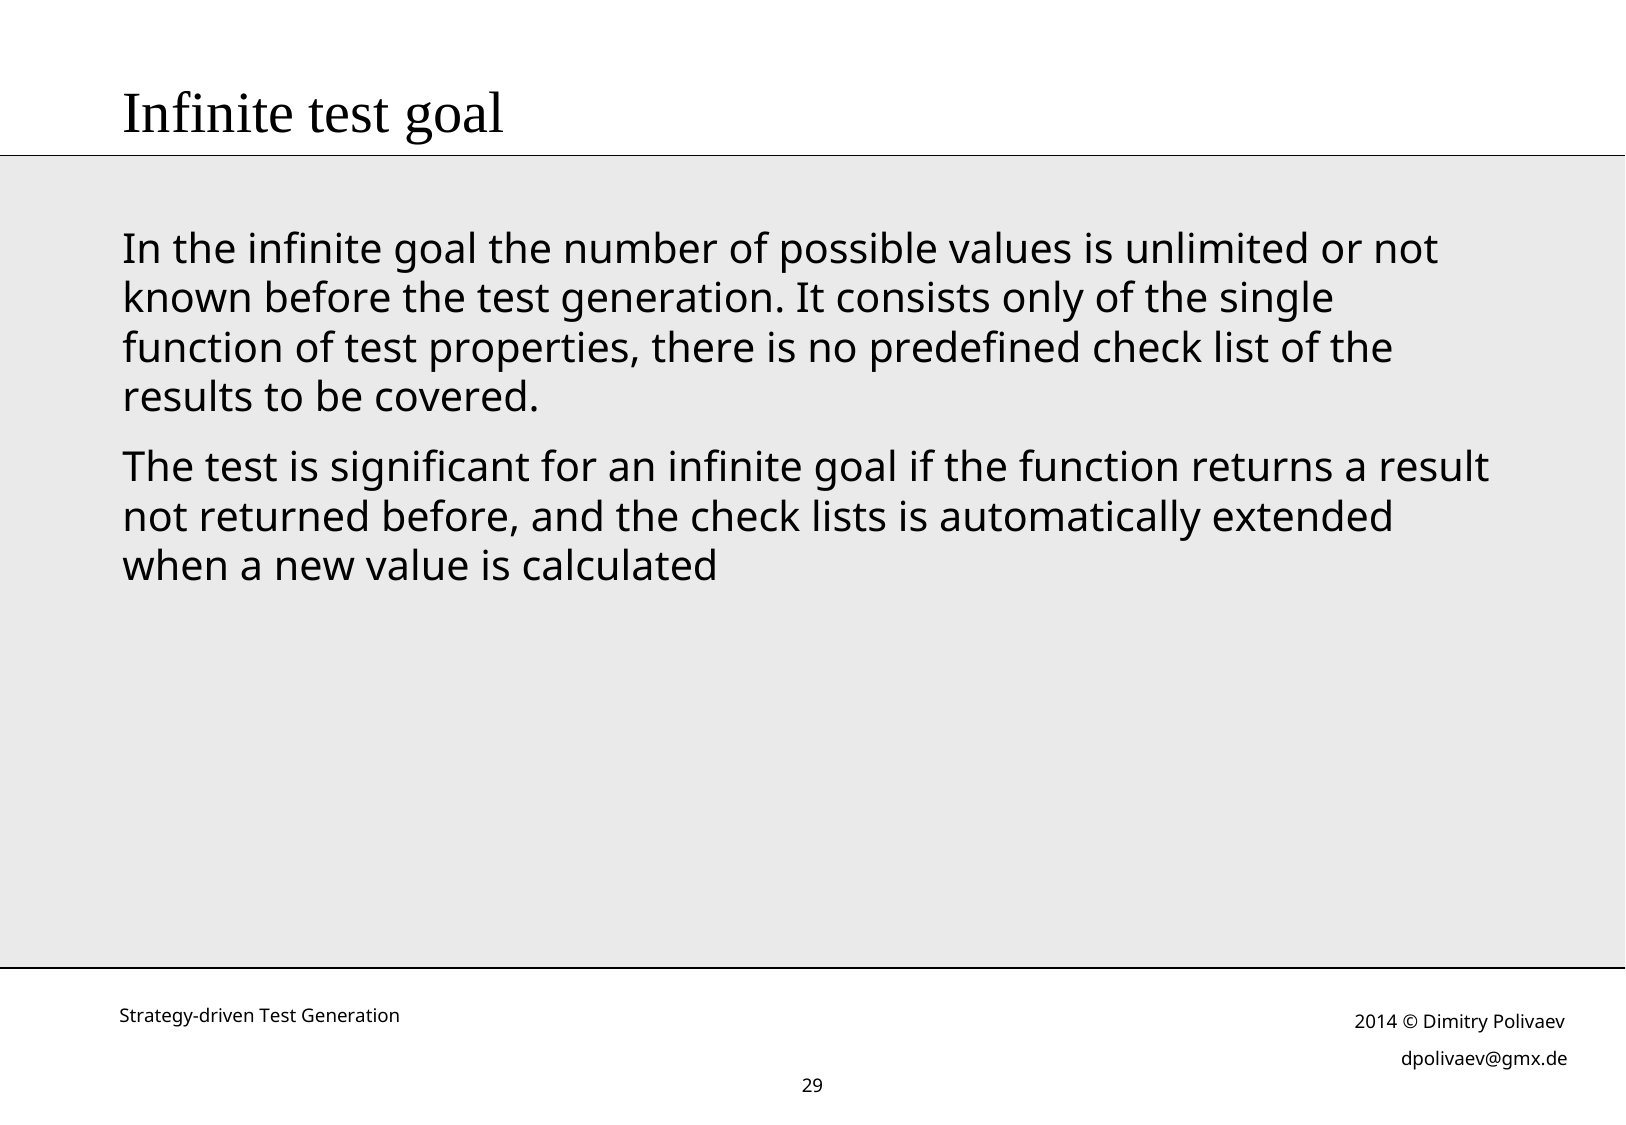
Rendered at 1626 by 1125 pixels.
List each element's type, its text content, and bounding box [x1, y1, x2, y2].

title Infinite test goal [122, 70, 1501, 145]
list In the infinite goal the number of possible values is unlimited or not known before the test generation. It consists only of the single function of test properties, there is no predefined check list of the results to be covered. The test is significant for an infinite goal if the function returns a result not returned before, and the check lists is automatically extended when a new value is calculated [122, 222, 1501, 544]
